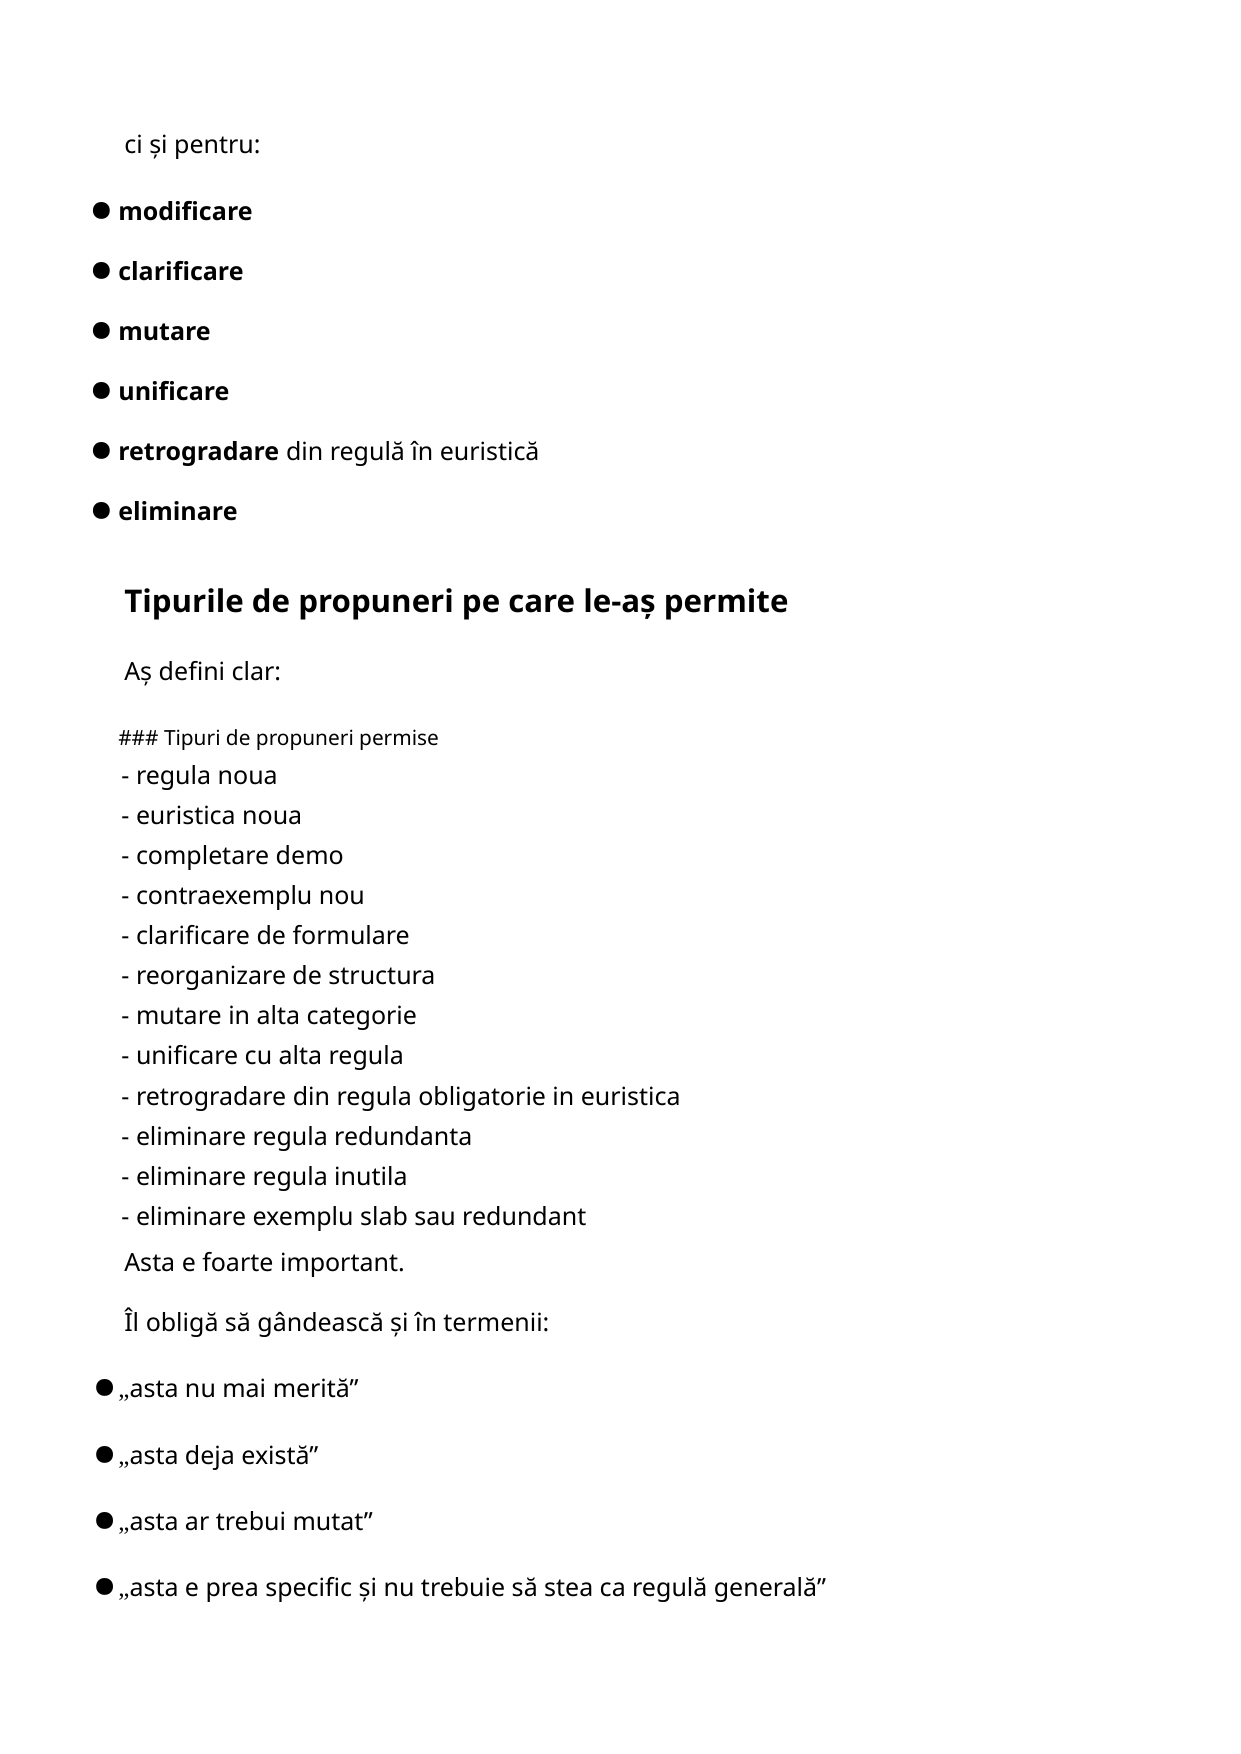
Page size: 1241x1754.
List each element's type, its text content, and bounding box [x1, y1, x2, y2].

text [369, 874, 1122, 915]
list retrogradare din regulă în euristică [119, 428, 1122, 471]
text [443, 720, 1122, 754]
list eliminare [119, 488, 1122, 531]
text [347, 834, 1122, 874]
list „asta ar trebui mutat” [119, 1498, 1122, 1541]
text - reorganizare de structura [119, 956, 438, 995]
list modificare [119, 187, 1122, 231]
text [408, 1035, 1122, 1075]
list „asta e prea specific și nu trebuie să stea ca regulă generală” [119, 1564, 1122, 1607]
text ci și pentru: [119, 122, 1122, 164]
text - regula noua [119, 755, 280, 794]
text [476, 1115, 1122, 1155]
text [414, 915, 1122, 955]
text - euristica noua [119, 795, 305, 834]
list „asta nu mai merită” [119, 1365, 1122, 1408]
text [421, 995, 1122, 1035]
text Aș defini clar: [119, 647, 1122, 693]
text - completare demo [119, 836, 346, 874]
text - mutare in alta categorie [119, 996, 420, 1035]
text [281, 754, 1122, 794]
text - eliminare regula inutila [119, 1156, 410, 1195]
text [306, 794, 1122, 834]
list „asta deja există” [119, 1431, 1122, 1474]
text - contraexemplu nou [119, 876, 368, 915]
text [590, 1195, 1122, 1236]
subtitle Tipurile de propuneri pe care le-aș permite [119, 573, 1122, 625]
text ### Tipuri de propuneri permise [118, 721, 442, 754]
text - clarificare de formulare [119, 916, 413, 955]
list mutare [119, 308, 1122, 351]
list unificare [119, 368, 1122, 411]
text Asta e foarte important. Îl obligă să gândească și în termenii: [119, 1240, 1122, 1342]
text - eliminare regula redundanta [119, 1116, 475, 1155]
text [411, 1155, 1122, 1195]
text - eliminare exemplu slab sau redundant [119, 1196, 589, 1235]
text - unificare cu alta regula [119, 1036, 407, 1075]
text [685, 1075, 1122, 1115]
list clarificare [119, 248, 1122, 291]
text - retrogradare din regula obligatorie in euristica [119, 1076, 684, 1115]
text [439, 955, 1122, 995]
